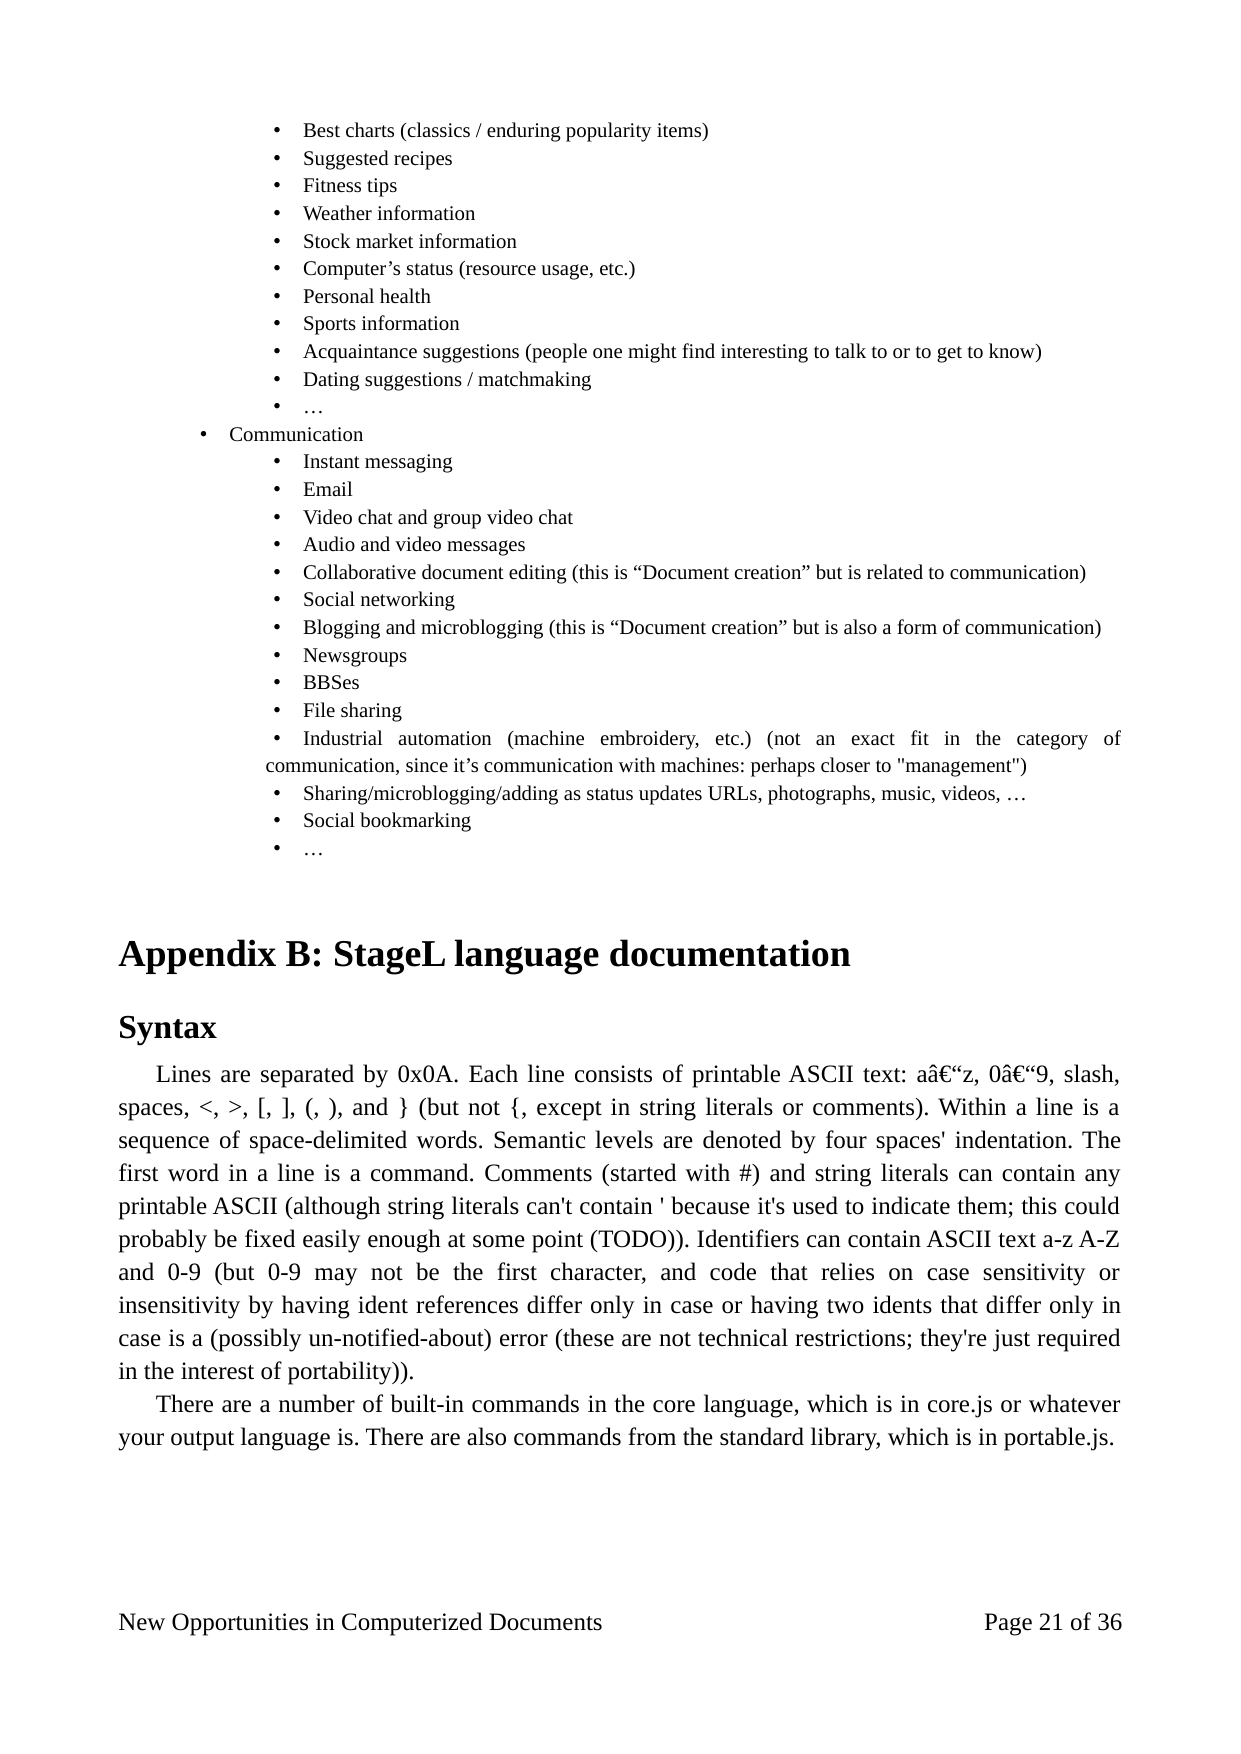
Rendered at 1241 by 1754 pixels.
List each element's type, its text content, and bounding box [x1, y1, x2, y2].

list Video chat and group video chat [236, 504, 1122, 529]
list Instant messaging [236, 449, 1122, 473]
list Blogging and microblogging (this is “Document creation” but is also a form of communication) [236, 615, 1122, 639]
list … [236, 836, 1122, 860]
list Best charts (classics / enduring popularity items) [236, 118, 1122, 142]
list Collaborative document editing (this is “Document creation” but is related to communication) [236, 560, 1122, 584]
list Fitness tips [236, 173, 1122, 197]
text Lines are separated by 0x0A. Each line consists of printable ASCII text: aâ€“z, 0â€“9, slash, spaces, <, >, [, ], (, ), and } (but not {, except in string literals or comments). Within a line is a sequence of space-delimited words. Semantic levels are denoted by four spaces' indentation. The first word in a line is a command. Comments (started with #) and string literals can contain any printable ASCII (although string literals can't contain ' because it's used to indicate them; this could probably be fixed easily enough at some point (TODO)). Identifiers can contain ASCII text a-z A-Z and 0-9 (but 0-9 may not be the first character, and code that relies on case sensitivity or insensitivity by having ident references differ only in case or having two idents that differ only in case is a (possibly un-notified-about) error (these are not technical restrictions; they're just required in the interest of portability)). [118, 1059, 1122, 1385]
list Email [236, 477, 1122, 501]
subtitle Appendix B: StageL language documentation [118, 931, 1122, 974]
list Audio and video messages [236, 532, 1122, 556]
list Social bookmarking [236, 808, 1122, 832]
list Dating suggestions / matchmaking [236, 367, 1122, 391]
list Newsgroups [236, 643, 1122, 667]
list Sharing/microblogging/adding as status updates URLs, photographs, music, videos, … [236, 781, 1122, 805]
list File sharing [236, 698, 1122, 722]
list Suggested recipes [236, 146, 1122, 170]
list Computer’s status (resource usage, etc.) [236, 256, 1122, 280]
list Stock market information [236, 228, 1122, 253]
list Social networking [236, 587, 1122, 611]
list Industrial automation (machine embroidery, etc.) (not an exact fit in the category of communication, since it’s communication with machines: perhaps closer to "management") [236, 725, 1122, 777]
subtitle Syntax [118, 1008, 1122, 1046]
list Communication [162, 422, 1122, 446]
list Personal health [236, 284, 1122, 308]
list Weather information [236, 201, 1122, 225]
list BBSes [236, 670, 1122, 694]
list Sports information [236, 311, 1122, 335]
text There are a number of built-in commands in the core language, which is in core.js or whatever your output language is. There are also commands from the standard library, which is in portable.js. [118, 1389, 1122, 1451]
list … [236, 394, 1122, 418]
list Acquaintance suggestions (people one might find interesting to talk to or to get to know) [236, 339, 1122, 363]
